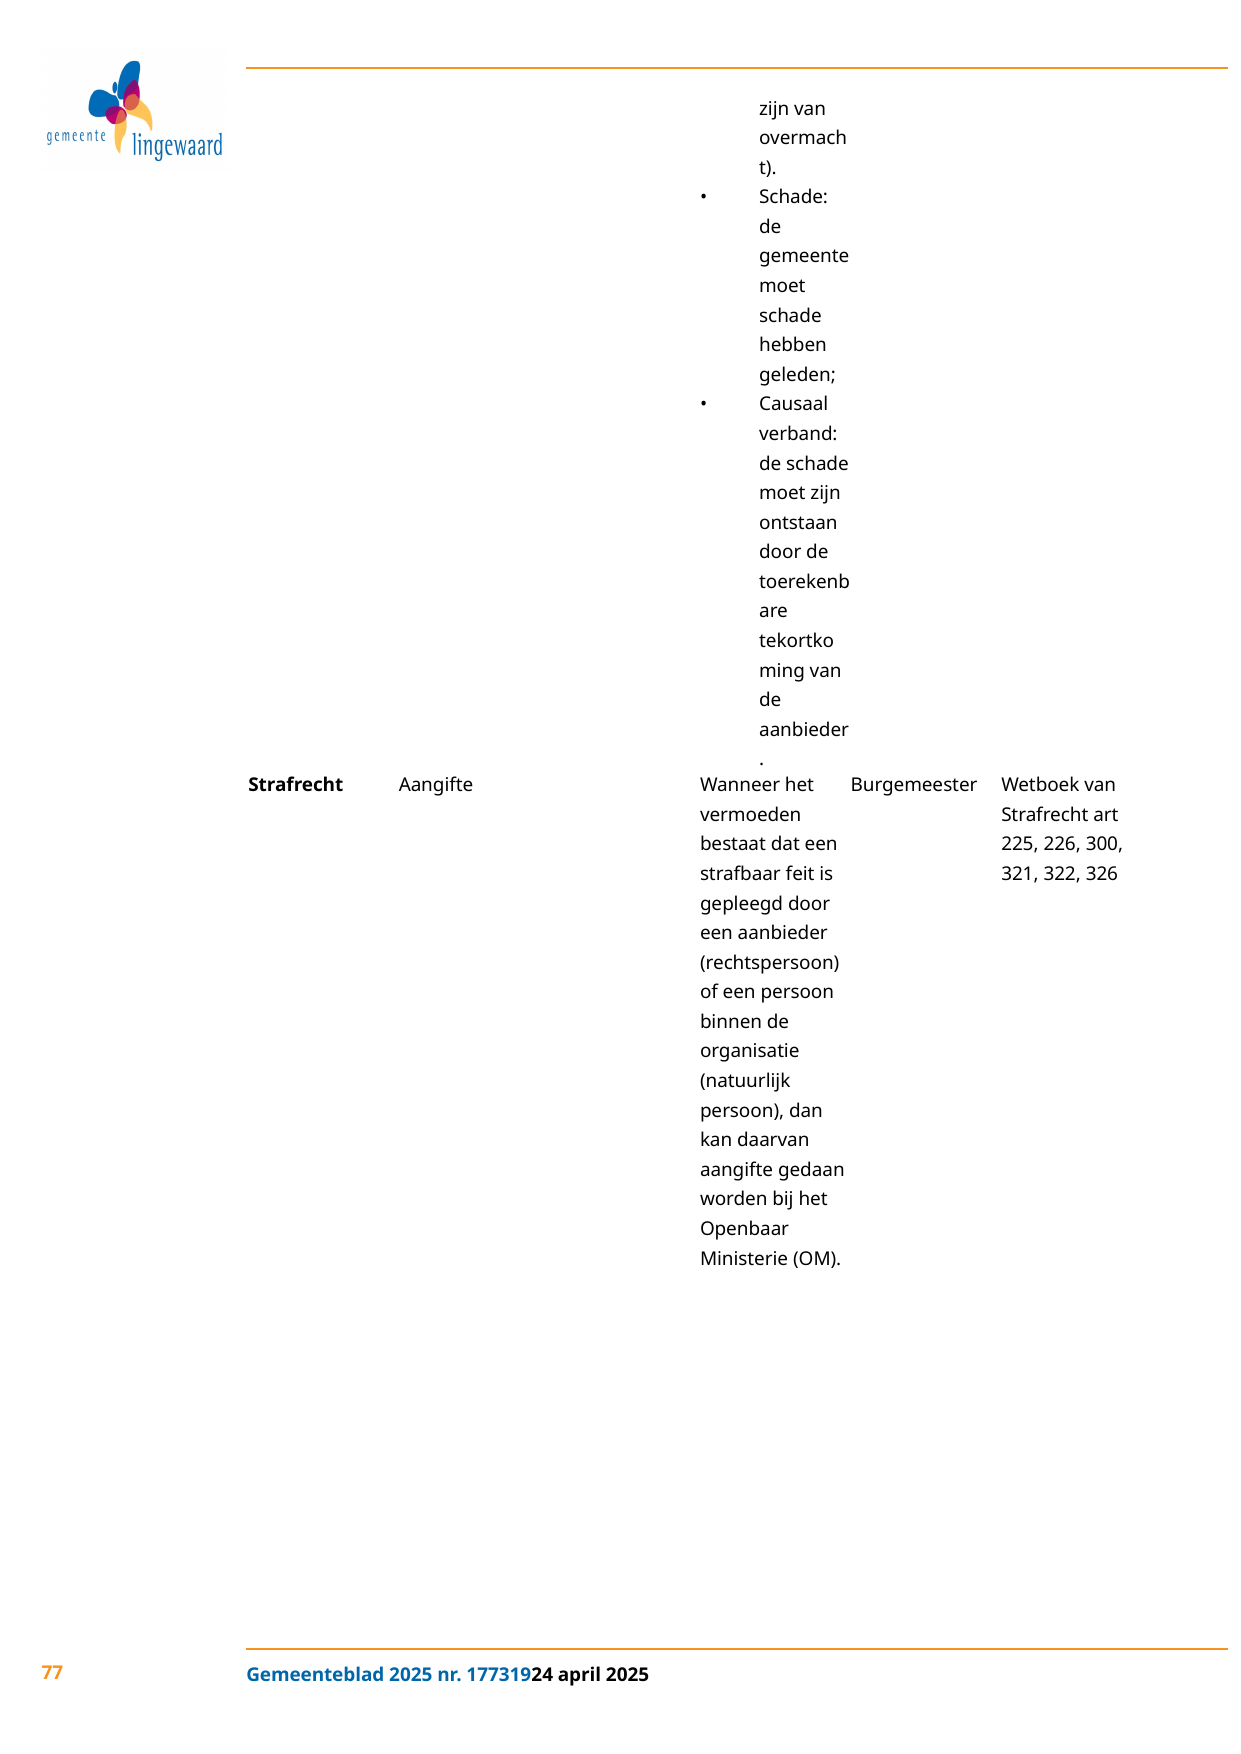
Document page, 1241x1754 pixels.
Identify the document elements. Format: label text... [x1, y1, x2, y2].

table_cell Aangifte [399, 771, 700, 1270]
table_cell [1001, 95, 1152, 771]
table_cell [850, 95, 1001, 771]
table_cell Strafrecht [248, 771, 398, 1270]
table_cell Wetboek van Strafrecht art 225, 226, 300, 321, 322, 326 [1001, 771, 1152, 1270]
picture [41, 47, 231, 172]
table_cell Wanneer het vermoeden bestaat dat een strafbaar feit is gepleegd door een aanbieder (rechtspersoon) of een persoon binnen de organisatie (natuurlijk persoon), dan kan daarvan aangifte gedaan worden bij het Openbaar Ministerie (OM). [700, 771, 850, 1270]
table_cell zijn van overmacht). Schade: de gemeente moet schade hebben geleden; Causaal verband: de schade moet zijn ontstaan door de toerekenbare tekortkoming van de aanbieder. [700, 95, 850, 771]
table_cell [399, 95, 700, 771]
table_cell [248, 95, 398, 771]
table_cell Burgemeester [850, 771, 1001, 1270]
